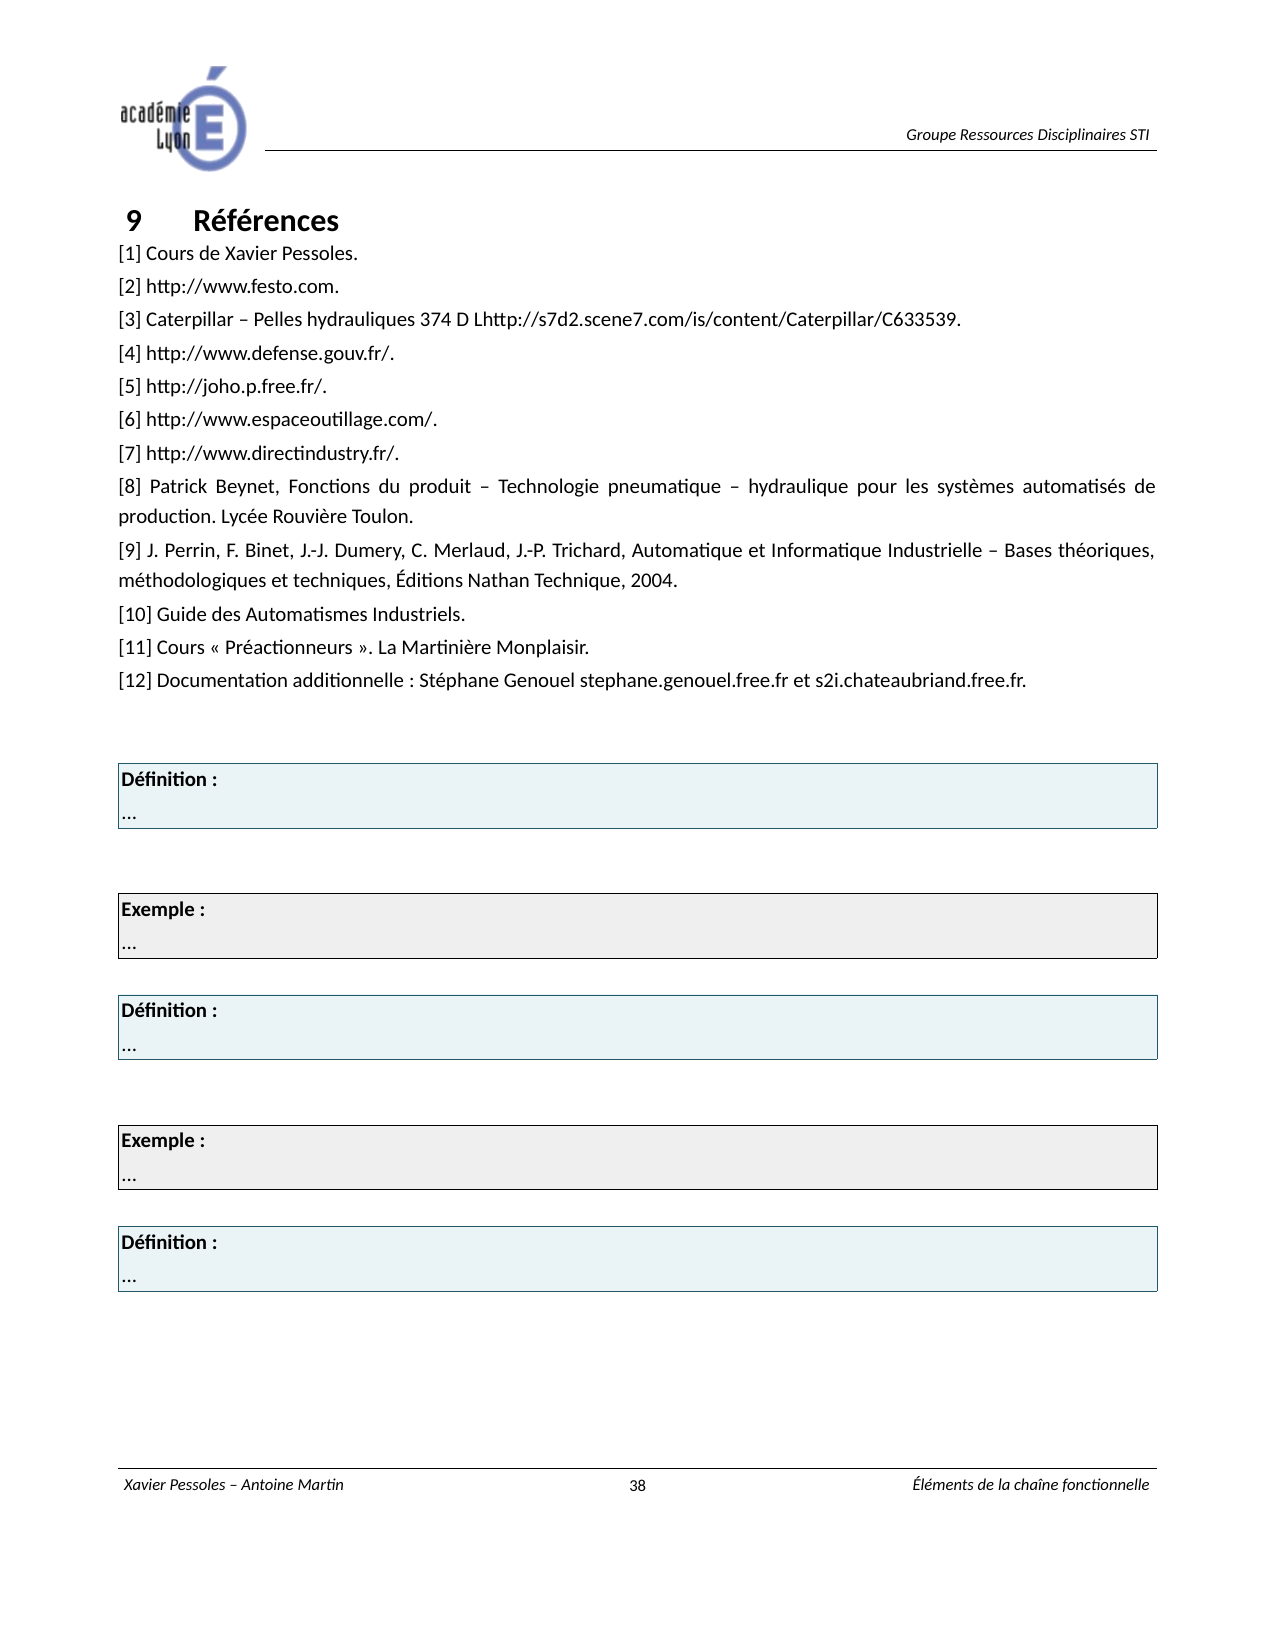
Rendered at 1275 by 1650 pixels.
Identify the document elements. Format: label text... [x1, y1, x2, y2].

text ... [119, 926, 1157, 958]
text [10] Guide des Automatismes Industriels. [118, 601, 1157, 626]
text Définition : [119, 764, 1157, 791]
text [8] Patrick Beynet, Fonctions du produit – Technologie pneumatique – hydraulique pour les systèmes automatisés de production. Lycée Rouvière Toulon. [118, 473, 1157, 529]
text [6] http://www.espaceoutillage.com/. [118, 407, 1157, 432]
text Exemple : [119, 894, 1157, 921]
text [4] http://www.defense.gouv.fr/. [118, 340, 1157, 365]
text [1] Cours de Xavier Pessoles. [118, 240, 1157, 265]
text [11] Cours « Préactionneurs ». La Martinière Monplaisir. [118, 634, 1157, 659]
text ... [119, 1158, 1157, 1189]
text Définition : [119, 1227, 1157, 1254]
subtitle Références [118, 201, 1157, 240]
text [7] http://www.directindustry.fr/. [118, 440, 1157, 465]
text [3] Caterpillar – Pelles hydrauliques 374 D Lhttp://s7d2.scene7.com/is/content/Caterpillar/C633539. [118, 307, 1157, 332]
text ... [119, 796, 1157, 828]
text Définition : [119, 996, 1157, 1023]
text ... [119, 1259, 1157, 1291]
text [5] http://joho.p.free.fr/. [118, 373, 1157, 399]
text ... [119, 1028, 1157, 1059]
text [9] J. Perrin, F. Binet, J.-J. Dumery, C. Merlaud, J.-P. Trichard, Automatique et Informatique Industrielle – Bases théoriques, méthodologiques et techniques, Éditions Nathan Technique, 2004. [118, 537, 1157, 593]
text [2] http://www.festo.com. [118, 273, 1157, 299]
text Exemple : [119, 1126, 1157, 1153]
text [12] Documentation additionnelle : Stéphane Genouel stephane.genouel.free.fr et s2i.chateaubriand.free.fr. [118, 667, 1157, 693]
picture [121, 66, 247, 173]
